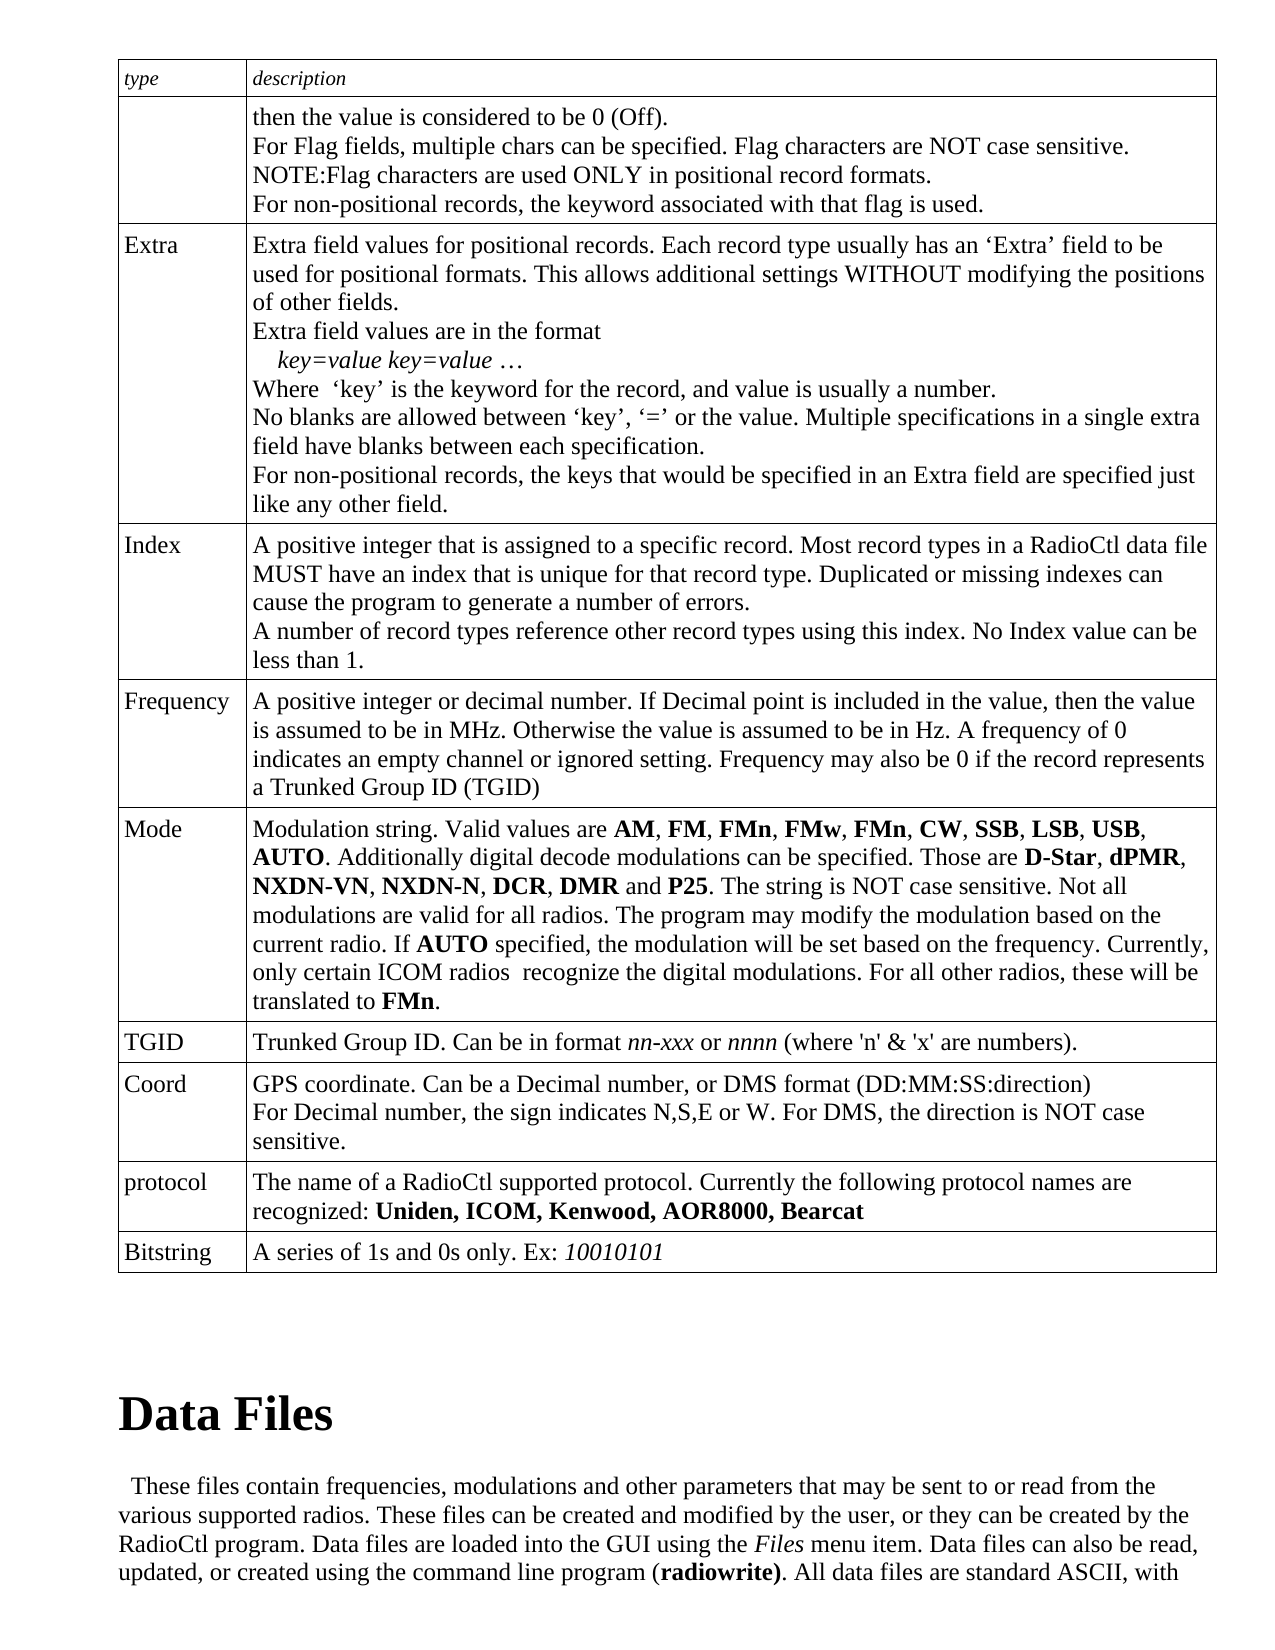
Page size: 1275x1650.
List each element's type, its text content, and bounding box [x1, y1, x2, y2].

table_cell TGID [119, 1022, 246, 1062]
table_header description [247, 60, 1216, 96]
table_cell GPS coordinate. Can be a Decimal number, or DMS format (DD:MM:SS:direction) For Decimal number, the sign indicates N,S,E or W. For DMS, the direction is NOT case sensitive. [247, 1063, 1216, 1161]
table_cell Frequency [119, 680, 246, 807]
table_cell [119, 97, 246, 223]
subtitle Data Files [118, 1384, 1216, 1442]
table_cell Trunked Group ID. Can be in format nn-xxx or nnnn (where 'n' & 'x' are numbers). [247, 1022, 1216, 1062]
table_cell Index [119, 524, 246, 679]
table_cell The name of a RadioCtl supported protocol. Currently the following protocol names are recognized: Uniden, ICOM, Kenwood, AOR8000, Bearcat [247, 1162, 1216, 1231]
table_cell Coord [119, 1063, 246, 1161]
table_cell Bitstring [119, 1232, 246, 1272]
table_cell A series of 1s and 0s only. Ex: 10010101 [247, 1232, 1216, 1272]
table_cell then the value is considered to be 0 (Off). For Flag fields, multiple chars can be specified. Flag characters are NOT case sensitive. NOTE:Flag characters are used ONLY in positional record formats. For non-positional records, the keyword associated with that flag is used. [247, 97, 1216, 223]
table_cell Extra field values for positional records. Each record type usually has an ‘Extra’ field to be used for positional formats. This allows additional settings WITHOUT modifying the positions of other fields. Extra field values are in the format key=value key=value … Where ‘key’ is the keyword for the record, and value is usually a number. No blanks are allowed between ‘key’, ‘=’ or the value. Multiple specifications in a single extra field have blanks between each specification. For non-positional records, the keys that would be specified in an Extra field are specified just like any other field. [247, 224, 1216, 523]
table_header type [119, 60, 246, 96]
table_cell Mode [119, 808, 246, 1021]
table_cell A positive integer that is assigned to a specific record. Most record types in a RadioCtl data file MUST have an index that is unique for that record type. Duplicated or missing indexes can cause the program to generate a number of errors. A number of record types reference other record types using this index. No Index value can be less than 1. [247, 524, 1216, 679]
table_cell protocol [119, 1162, 246, 1231]
text These files contain frequencies, modulations and other parameters that may be sent to or read from the various supported radios. These files can be created and modified by the user, or they can be created by the RadioCtl program. Data files are loaded into the GUI using the Files menu item. Data files can also be read, updated, or created using the command line program (radiowrite). All data files are standard ASCII, with [118, 1471, 1216, 1586]
table_cell Extra [119, 224, 246, 523]
table_cell Modulation string. Valid values are AM, FM, FMn, FMw, FMn, CW, SSB, LSB, USB, AUTO. Additionally digital decode modulations can be specified. Those are D-Star, dPMR, NXDN-VN, NXDN-N, DCR, DMR and P25. The string is NOT case sensitive. Not all modulations are valid for all radios. The program may modify the modulation based on the current radio. If AUTO specified, the modulation will be set based on the frequency. Currently, only certain ICOM radios recognize the digital modulations. For all other radios, these will be translated to FMn. [247, 808, 1216, 1021]
table_cell A positive integer or decimal number. If Decimal point is included in the value, then the value is assumed to be in MHz. Otherwise the value is assumed to be in Hz. A frequency of 0 indicates an empty channel or ignored setting. Frequency may also be 0 if the record represents a Trunked Group ID (TGID) [247, 680, 1216, 807]
